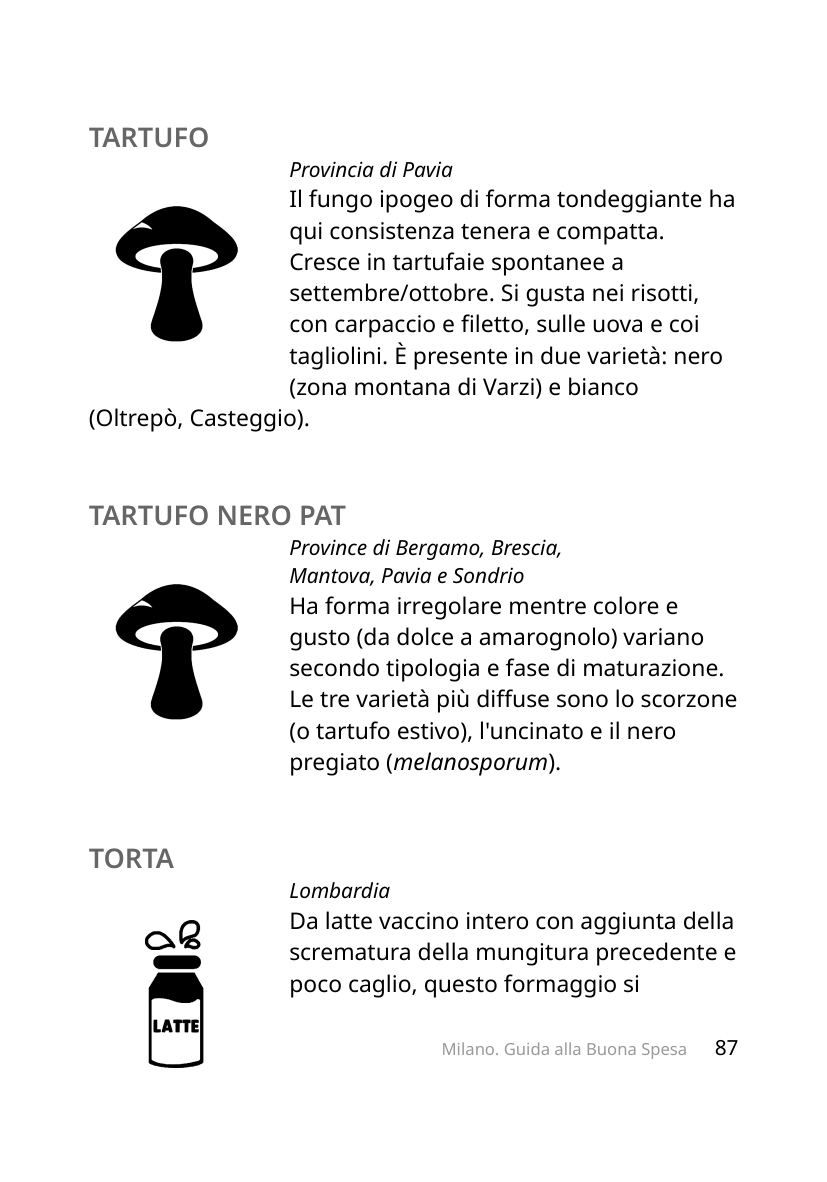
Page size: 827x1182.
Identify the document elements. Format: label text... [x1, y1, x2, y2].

text Il fungo ipogeo di forma tondeggiante ha qui consistenza tenera e compatta. Cresce in tartufaie spontanee a settembre/ottobre. Si gusta nei risotti, con carpaccio e filetto, sulle uova e coi tagliolini. È presente in due varietà: nero (zona montana di Varzi) e bianco (Oltrepò, Casteggio). [88, 183, 738, 433]
text Ha forma irregolare mentre colore e gusto (da dolce a amarognolo) variano secondo tipologia e fase di maturazione. Le tre varietà più diffuse sono lo scorzone (o tartufo estivo), l'uncinato e il nero pregiato (melanosporum). [88, 590, 738, 777]
subtitle Province di Bergamo, Brescia, [88, 533, 738, 561]
picture [88, 906, 266, 1083]
subtitle Lombardia [88, 877, 738, 905]
title Tartufo nero PAT [88, 496, 738, 533]
picture [88, 184, 266, 362]
text Da latte vaccino intero con aggiunta della scrematura della mungitura precedente e poco caglio, questo formaggio si [88, 905, 738, 999]
picture [88, 562, 266, 740]
subtitle Mantova, Pavia e Sondrio [88, 561, 738, 590]
subtitle Provincia di Pavia [88, 155, 738, 183]
title Torta [88, 840, 738, 877]
title Tartufo [88, 118, 738, 155]
